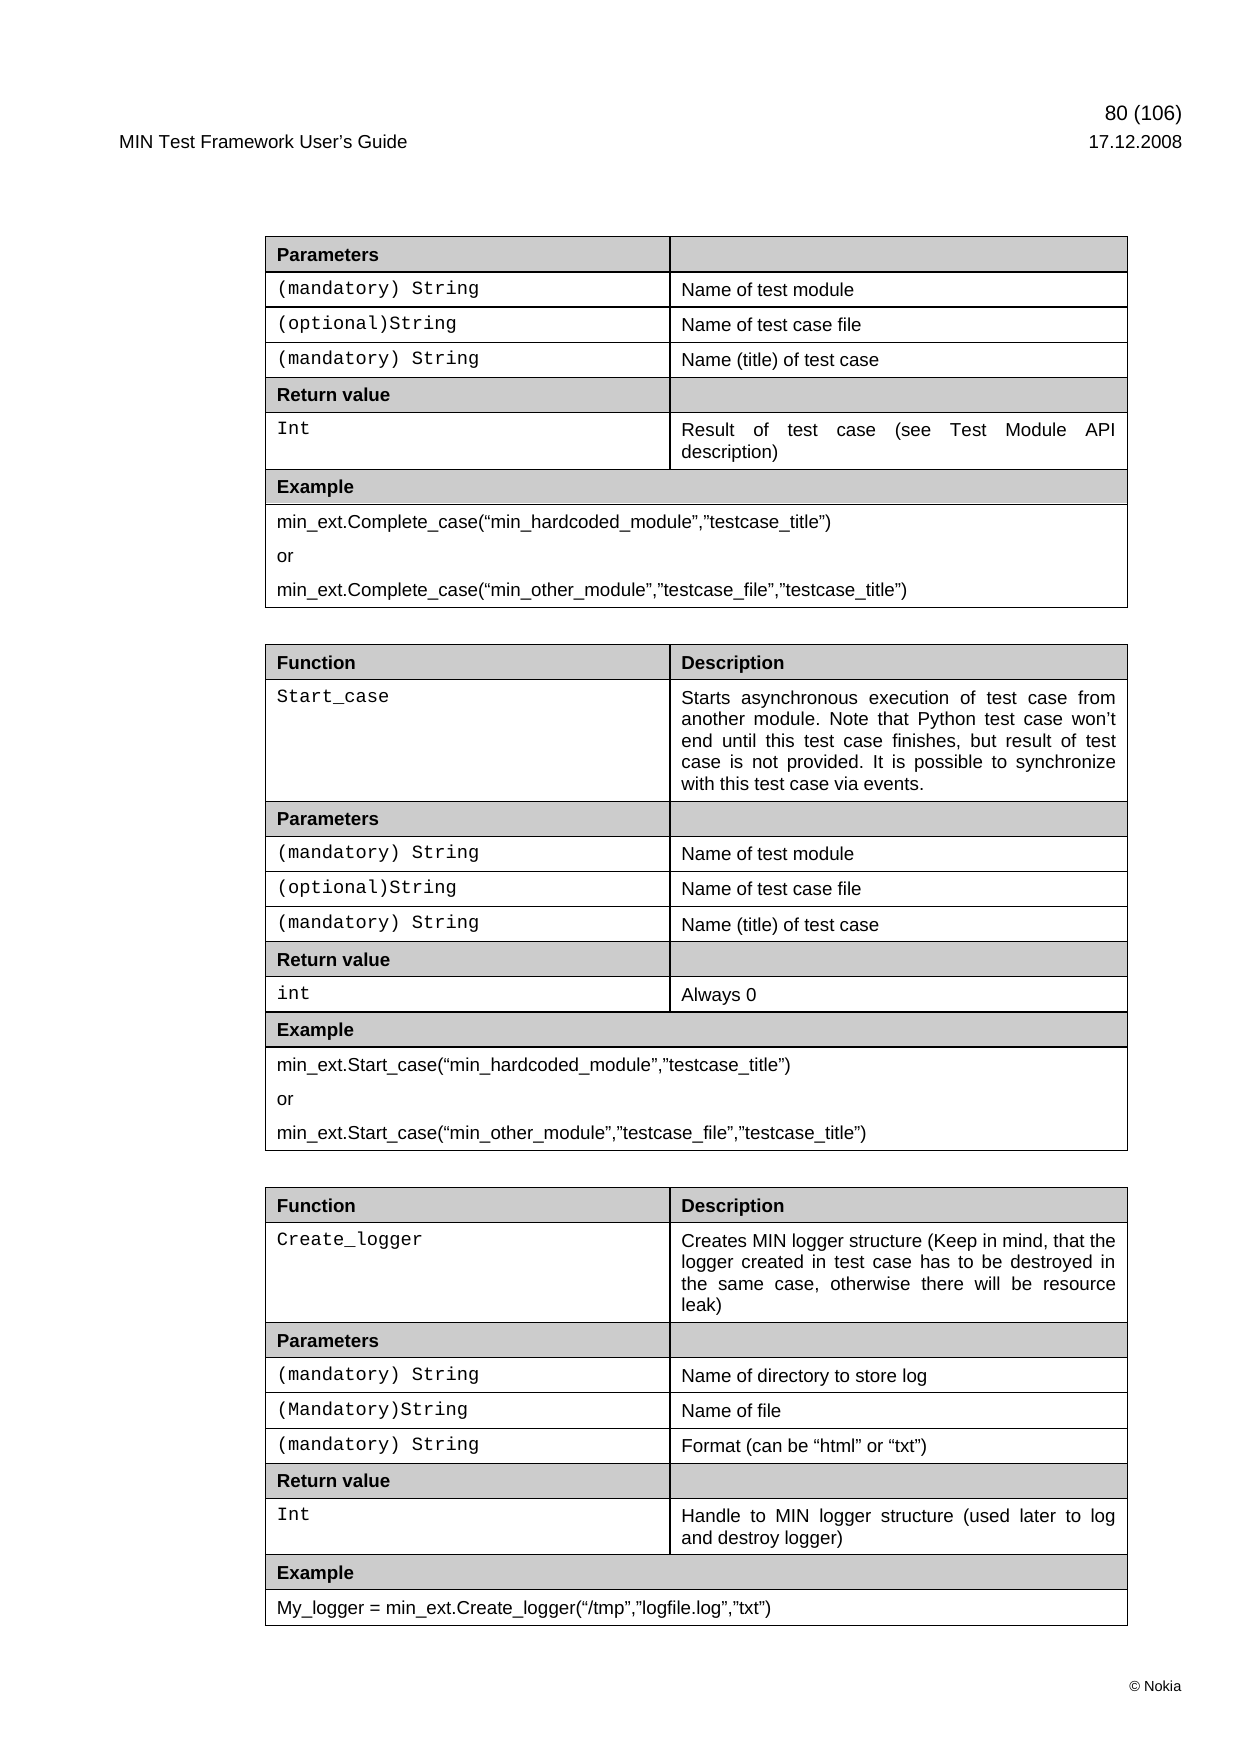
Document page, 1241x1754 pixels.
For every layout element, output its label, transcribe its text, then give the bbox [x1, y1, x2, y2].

table_cell int [266, 977, 669, 1011]
table_cell Parameters [266, 802, 669, 836]
table_cell Int [266, 1499, 669, 1554]
table_cell Example [266, 1555, 1127, 1589]
table_cell My_logger = min_ext.Create_logger(“/tmp”,”logfile.log”,”txt”) [266, 1590, 1127, 1624]
table_cell Creates MIN logger structure (Keep in mind, that the logger created in test case has to be destroyed in the same case, otherwise there will be resource leak) [671, 1223, 1127, 1322]
table_cell min_ext.Complete_case(“min_hardcoded_module”,”testcase_title”) or min_ext.Complete_case(“min_other_module”,”testcase_file”,”testcase_title”) [266, 505, 1127, 607]
table_header Function [266, 645, 669, 679]
table_cell (optional)String [266, 308, 669, 342]
table_cell Name of test module [671, 837, 1127, 871]
table_cell (mandatory) String [266, 907, 669, 941]
table_cell Name (title) of test case [671, 907, 1127, 941]
table_header Description [671, 1188, 1127, 1222]
table_cell (mandatory) String [266, 1429, 669, 1462]
table_cell [671, 1464, 1127, 1498]
table_cell Handle to MIN logger structure (used later to log and destroy logger) [671, 1499, 1127, 1554]
table_cell Int [266, 413, 669, 468]
table_cell [671, 802, 1127, 836]
table_cell Example [266, 1013, 1127, 1046]
table_cell (mandatory) String [266, 343, 669, 377]
table_cell Name of test case file [671, 872, 1127, 906]
table_cell Result of test case (see Test Module API description) [671, 413, 1127, 468]
table_cell Start_case [266, 680, 669, 801]
table_cell Create_logger [266, 1223, 669, 1322]
table_cell min_ext.Start_case(“min_hardcoded_module”,”testcase_title”) or min_ext.Start_case(“min_other_module”,”testcase_file”,”testcase_title”) [266, 1048, 1127, 1150]
table_cell Name of directory to store log [671, 1358, 1127, 1392]
table_cell Always 0 [671, 977, 1127, 1011]
table_cell Name (title) of test case [671, 343, 1127, 377]
table_header Description [671, 645, 1127, 679]
table_cell [671, 237, 1127, 271]
table_cell [671, 942, 1127, 976]
table_cell (mandatory) String [266, 837, 669, 871]
table_header Function [266, 1188, 669, 1222]
table_cell Example [266, 470, 1127, 503]
table_cell [671, 378, 1127, 412]
table_cell (mandatory) String [266, 273, 669, 306]
table_cell [671, 1323, 1127, 1357]
table_cell Starts asynchronous execution of test case from another module. Note that Python test case won’t end until this test case finishes, but result of test case is not provided. It is possible to synchronize with this test case via events. [671, 680, 1127, 801]
table_cell Format (can be “html” or “txt”) [671, 1429, 1127, 1462]
table_cell Name of test case file [671, 308, 1127, 342]
table_cell (mandatory) String [266, 1358, 669, 1392]
table_cell (optional)String [266, 872, 669, 906]
table_cell Return value [266, 942, 669, 976]
table_cell Parameters [266, 237, 669, 271]
table_cell Name of file [671, 1393, 1127, 1427]
table_cell Name of test module [671, 273, 1127, 306]
table_cell Return value [266, 378, 669, 412]
table_cell (Mandatory)String [266, 1393, 669, 1427]
table_cell Parameters [266, 1323, 669, 1357]
table_cell Return value [266, 1464, 669, 1498]
